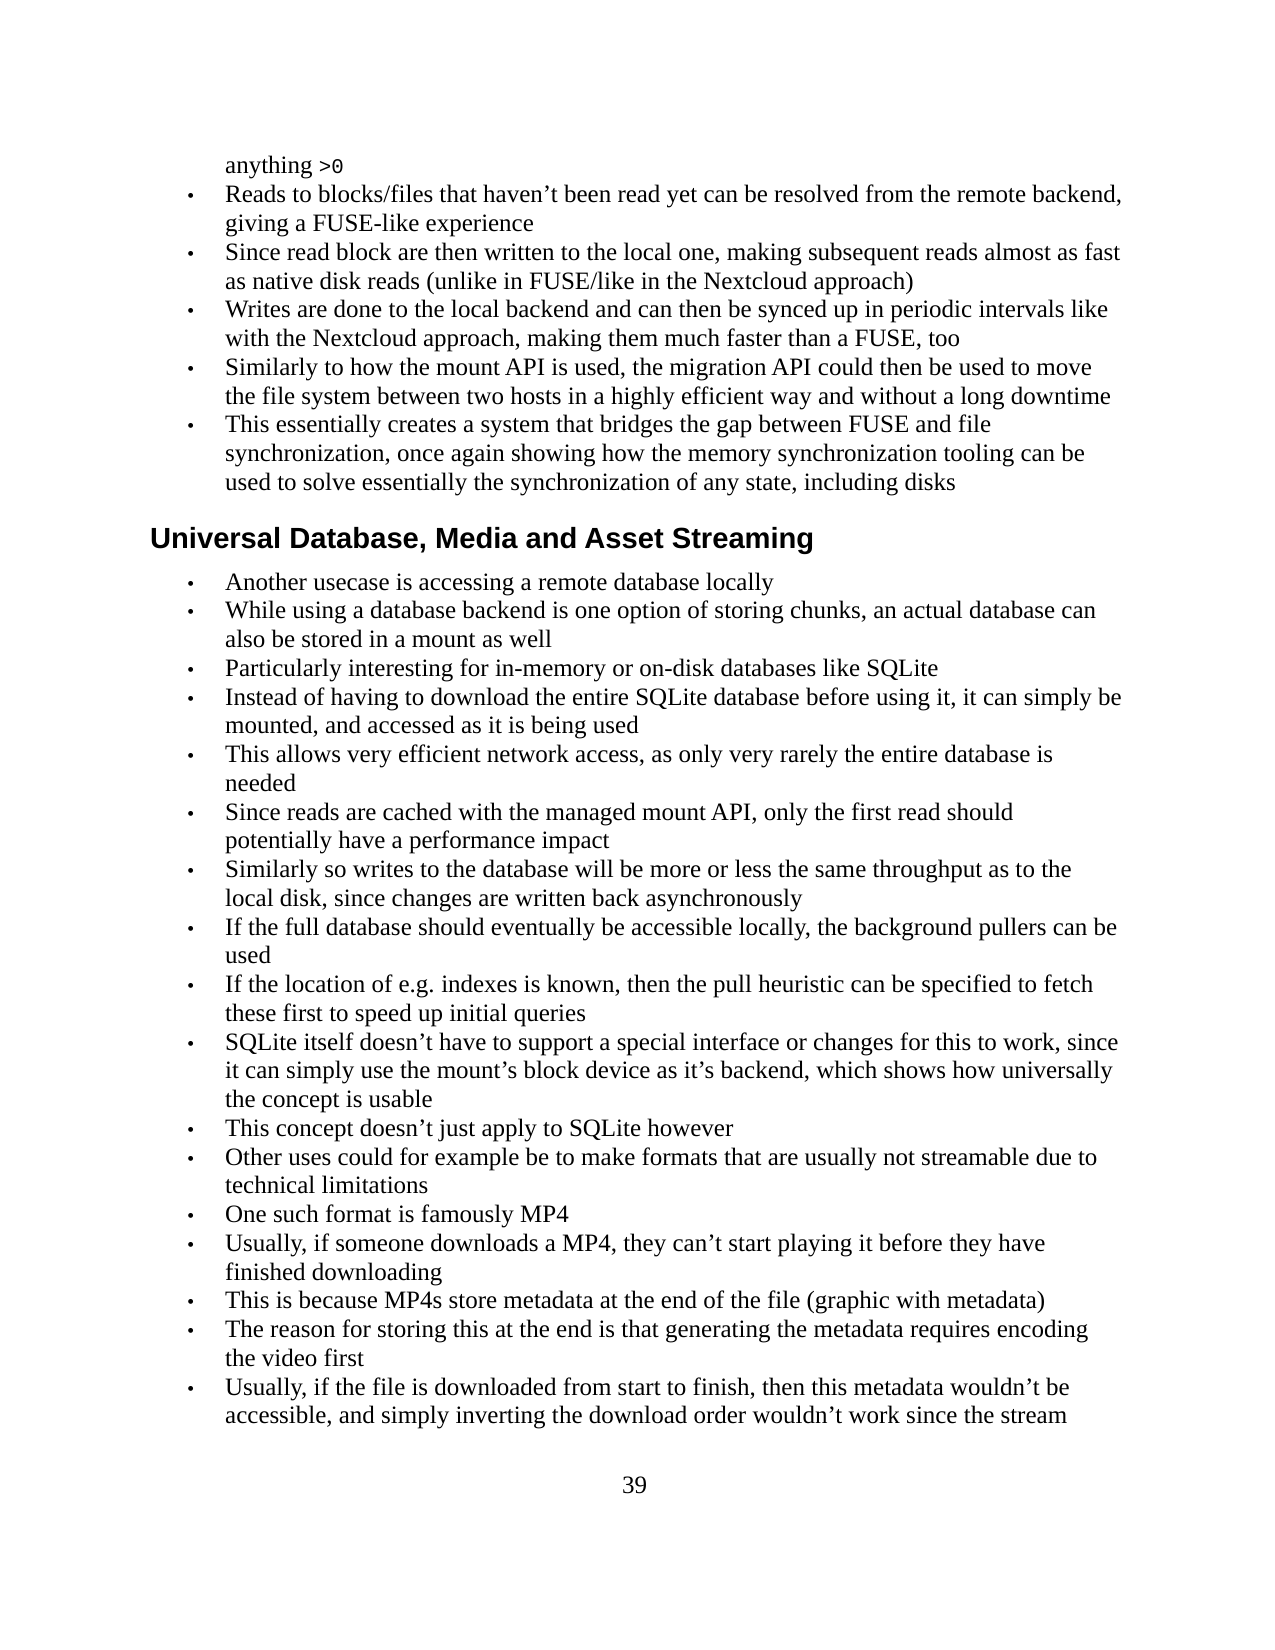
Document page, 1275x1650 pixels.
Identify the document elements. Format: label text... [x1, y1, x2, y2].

list Reads to blocks/files that haven’t been read yet can be resolved from the remote backend, giving a FUSE-like experience [187, 179, 1125, 237]
list anything >0 [187, 150, 1125, 179]
list This allows very efficient network access, as only very rarely the entire database is needed [187, 739, 1125, 797]
list The reason for storing this at the end is that generating the metadata requires encoding the video first [187, 1314, 1125, 1372]
list While using a database backend is one option of storing chunks, an actual database can also be stored in a mount as well [187, 596, 1125, 653]
list Particularly interesting for in-memory or on-disk databases like SQLite [187, 653, 1125, 682]
list This concept doesn’t just apply to SQLite however [187, 1113, 1125, 1142]
list Instead of having to download the entire SQLite database before using it, it can simply be mounted, and accessed as it is being used [187, 682, 1125, 739]
list One such format is famously MP4 [187, 1199, 1125, 1228]
list Writes are done to the local backend and can then be synced up in periodic intervals like with the Nextcloud approach, making them much faster than a FUSE, too [187, 294, 1125, 352]
list Since read block are then written to the local one, making subsequent reads almost as fast as native disk reads (unlike in FUSE/like in the Nextcloud approach) [187, 237, 1125, 294]
list Usually, if someone downloads a MP4, they can’t start playing it before they have finished downloading [187, 1228, 1125, 1286]
list SQLite itself doesn’t have to support a special interface or changes for this to work, since it can simply use the mount’s block device as it’s backend, which shows how universally the concept is usable [187, 1027, 1125, 1113]
list Other uses could for example be to make formats that are usually not streamable due to technical limitations [187, 1142, 1125, 1199]
list Usually, if the file is downloaded from start to finish, then this metadata wouldn’t be accessible, and simply inverting the download order wouldn’t work since the stream [187, 1372, 1125, 1429]
list Another usecase is accessing a remote database locally [187, 567, 1125, 596]
list Since reads are cached with the managed mount API, only the first read should potentially have a performance impact [187, 797, 1125, 854]
list Similarly to how the mount API is used, the migration API could then be used to move the file system between two hosts in a highly efficient way and without a long downtime [187, 352, 1125, 409]
list If the location of e.g. indexes is known, then the pull heuristic can be specified to fetch these first to speed up initial queries [187, 969, 1125, 1027]
list This essentially creates a system that bridges the gap between FUSE and file synchronization, once again showing how the memory synchronization tooling can be used to solve essentially the synchronization of any state, including disks [187, 409, 1125, 496]
list If the full database should eventually be accessible locally, the background pullers can be used [187, 912, 1125, 969]
subtitle Universal Database, Media and Asset Streaming [150, 521, 1125, 554]
list Similarly so writes to the database will be more or less the same throughput as to the local disk, since changes are written back asynchronously [187, 854, 1125, 912]
list This is because MP4s store metadata at the end of the file (graphic with metadata) [187, 1286, 1125, 1314]
